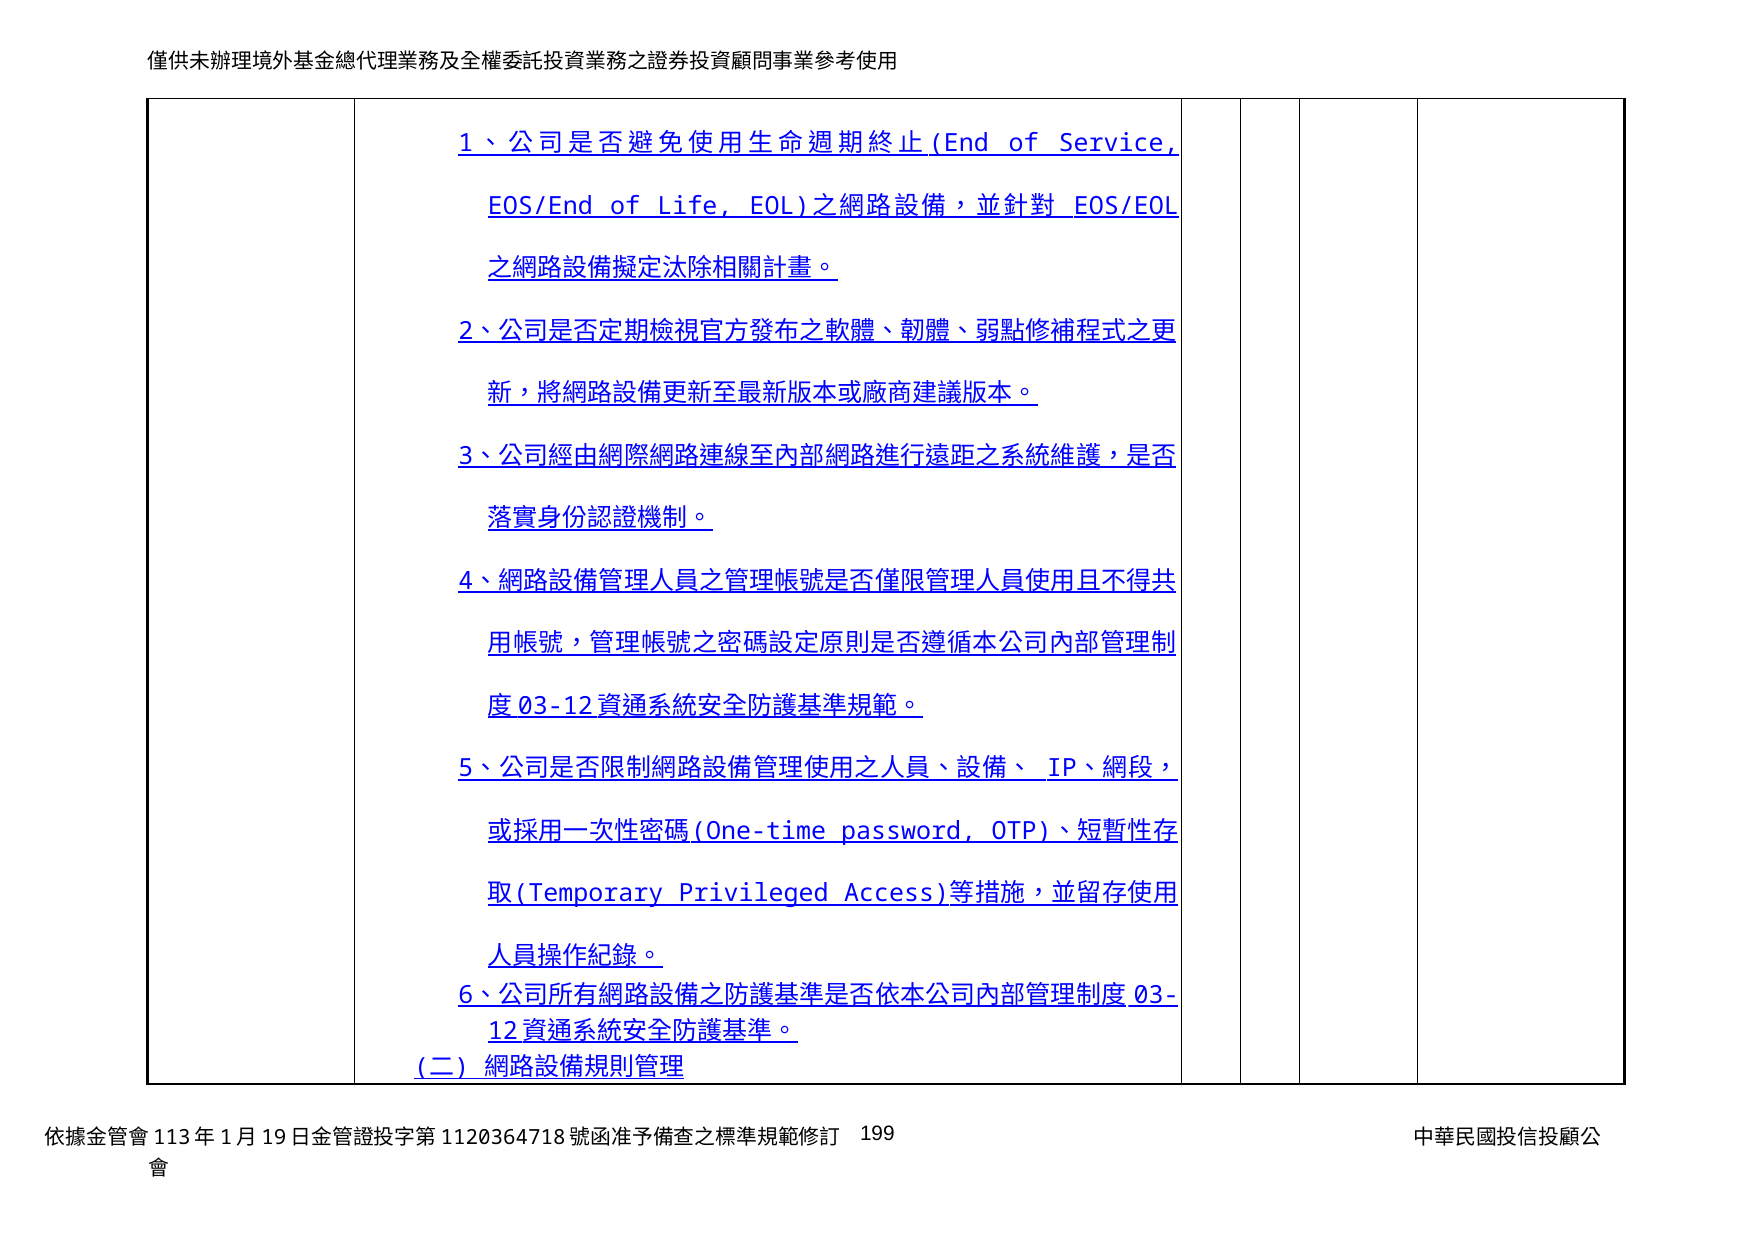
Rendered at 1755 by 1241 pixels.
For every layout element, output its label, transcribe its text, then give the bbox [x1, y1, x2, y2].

table_cell [1182, 99, 1240, 1083]
table_cell [1300, 99, 1417, 1083]
table_cell [149, 99, 354, 1083]
table_cell [1418, 99, 1623, 1083]
table_cell [1241, 99, 1299, 1083]
table_cell 1、公司是否避免使用生命週期終止(End of Service, EOS/End of Life, EOL)之網路設備，並針對 EOS/EOL 之網路設備擬定汰除相關計畫。 2、公司是否定期檢視官方發布之軟體、韌體、弱點修補程式之更新，將網路設備更新至最新版本或廠商建議版本。 3、公司經由網際網路連線至內部網路進行遠距之系統維護，是否落實身份認證機制。 4、網路設備管理人員之管理帳號是否僅限管理人員使用且不得共用帳號，管理帳號之密碼設定原則是否遵循本公司內部管理制度03-12資通系統安全防護基準規範。 5、公司是否限制網路設備管理使用之人員、設備、 IP、網段，或採用一次性密碼(One-time password, OTP)、短暫性存取(Temporary Privileged Access)等措施，並留存使用人員操作紀錄。 6、公司所有網路設備之防護基準是否依本公司內部管理制度03-12資通系統安全防護基準。 (二) 網路設備規則管理 [355, 99, 1181, 1083]
